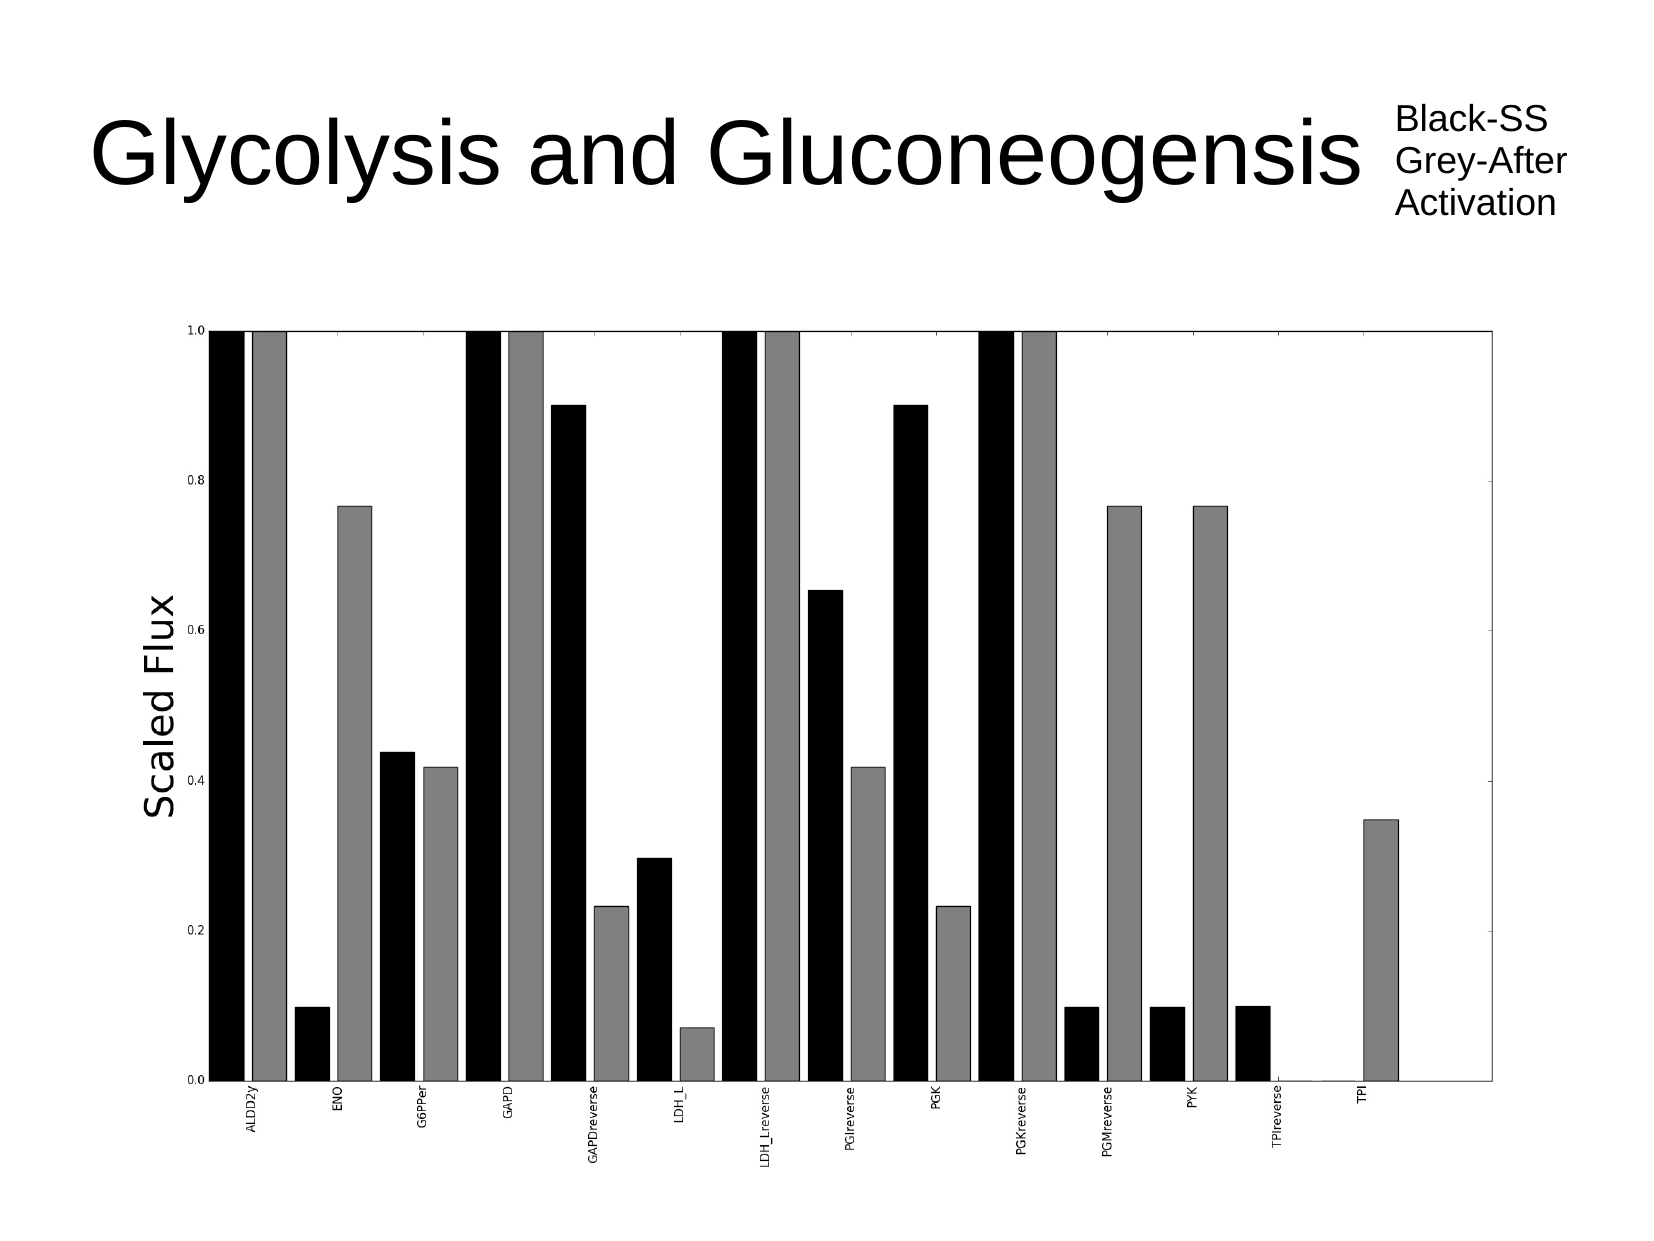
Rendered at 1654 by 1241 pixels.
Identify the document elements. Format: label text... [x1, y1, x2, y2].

picture [2, 237, 1654, 1174]
title Glycolysis and Gluconeogensis [30, 49, 1426, 237]
text_box Black-SS Grey-After Activation [1380, 90, 1651, 237]
